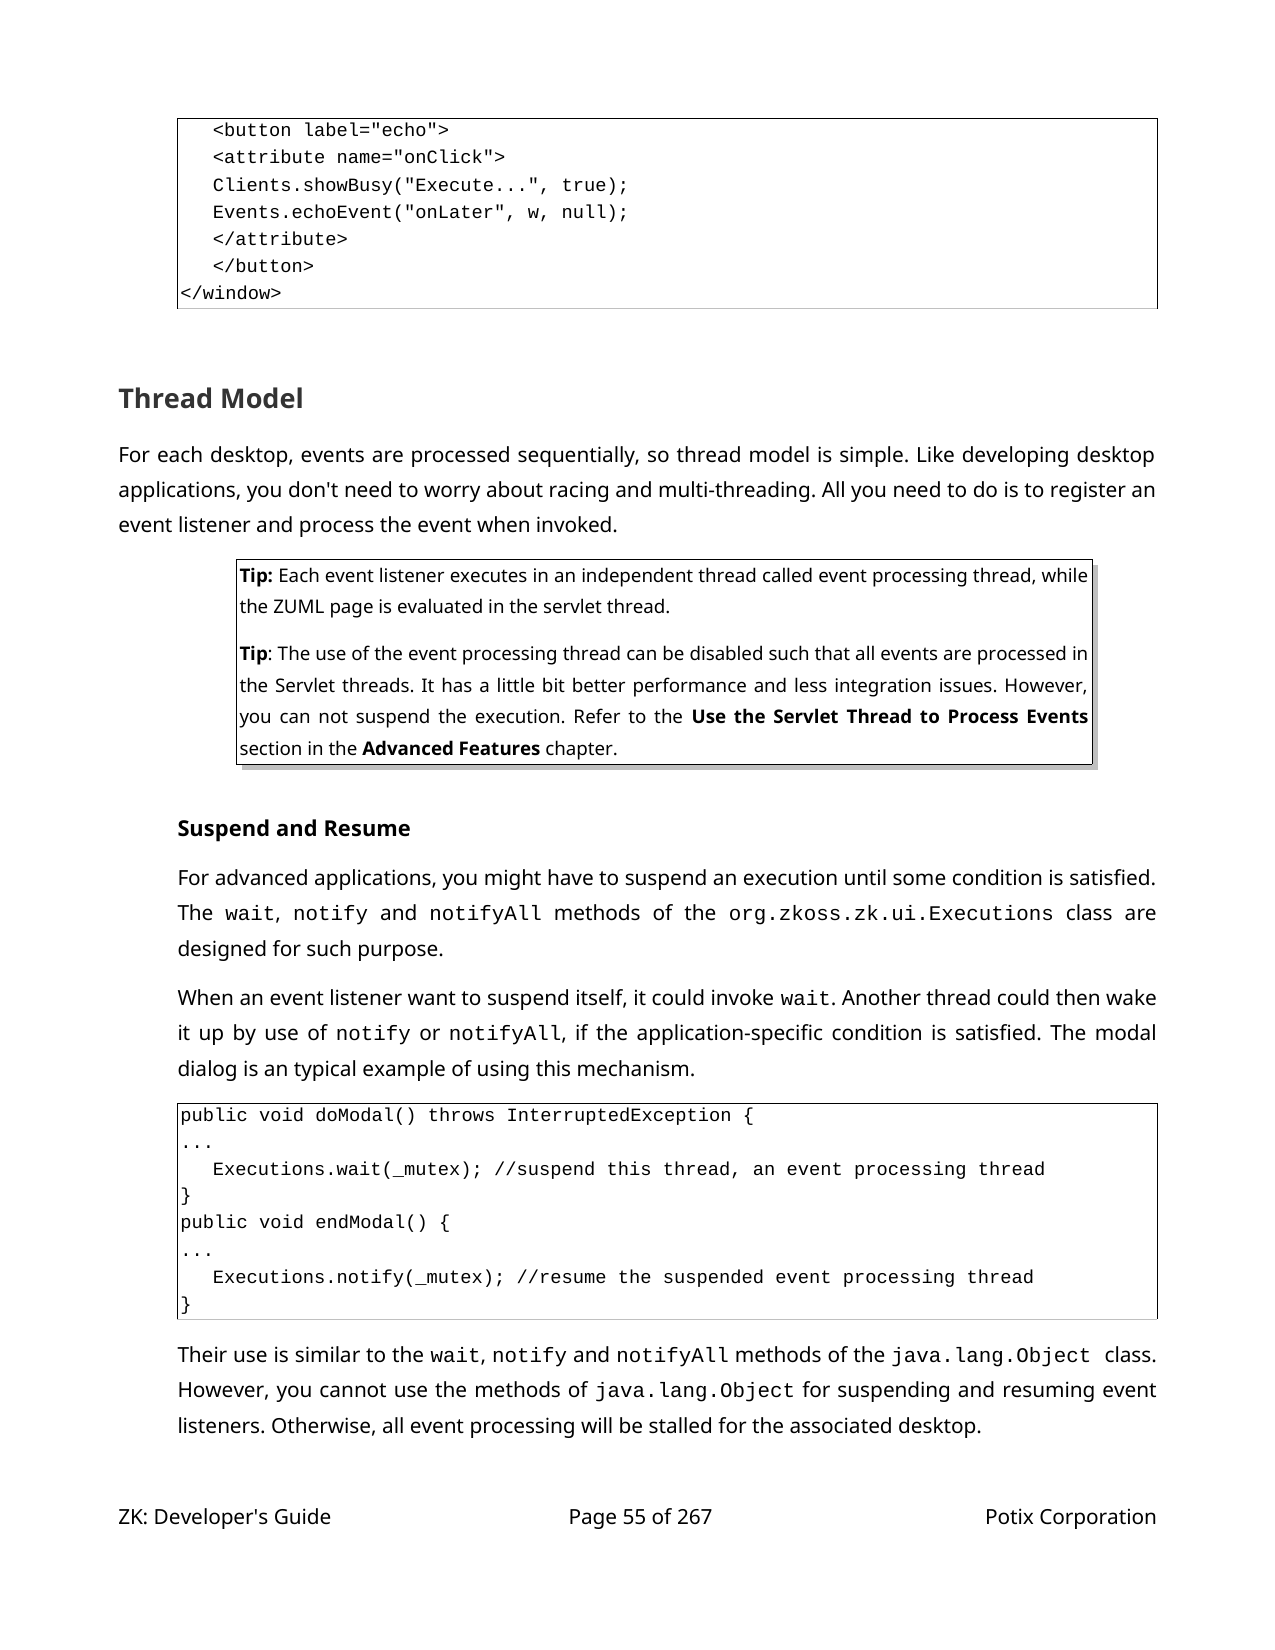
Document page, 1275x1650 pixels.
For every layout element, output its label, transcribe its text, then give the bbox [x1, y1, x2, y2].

text Tip: Each event listener executes in an independent thread called event processing thread, while the ZUML page is evaluated in the servlet thread. [237, 560, 1092, 619]
subtitle Suspend and Resume [177, 813, 1157, 843]
text </window> [178, 281, 1157, 308]
text <attribute name="onClick"> [178, 145, 1157, 169]
text ... Executions.wait(_mutex); //suspend this thread, an event processing thread } [178, 1130, 1157, 1207]
text Executions.notify(_mutex); //resume the suspended event processing thread [178, 1265, 1157, 1289]
text public void doModal() throws InterruptedException { [178, 1104, 1157, 1127]
text } [178, 1292, 1157, 1319]
text Clients.showBusy("Execute...", true); [178, 172, 1157, 197]
text For each desktop, events are processed sequentially, so thread model is simple. Like developing desktop applications, you don't need to worry about racing and multi-threading. All you need to do is to register an event listener and process the event when invoked. [118, 440, 1157, 538]
text public void endModal() { [178, 1210, 1157, 1234]
text <button label="echo"> [178, 119, 1157, 142]
text Tip: The use of the event processing thread can be disabled such that all events are processed in the Servlet threads. It has a little bit better performance and less integration issues. However, you can not suspend the execution. Refer to the Use the Servlet Thread to Process Events section in the Advanced Features chapter. [237, 637, 1092, 764]
text Events.echoEvent("onLater", w, null); [178, 200, 1157, 224]
subtitle Thread Model [118, 379, 1157, 416]
text ... [178, 1237, 1157, 1262]
text When an event listener want to suspend itself, it could invoke wait. Another thread could then wake it up by use of notify or notifyAll, if the application-specific condition is satisfied. The modal dialog is an typical example of using this mechanism. [177, 983, 1157, 1082]
text </attribute> [178, 227, 1157, 251]
text For advanced applications, you might have to suspend an execution until some condition is satisfied. The wait, notify and notifyAll methods of the org.zkoss.zk.ui.Executions class are designed for such purpose. [177, 863, 1157, 962]
text </button> [178, 254, 1157, 278]
text Their use is similar to the wait, notify and notifyAll methods of the java.lang.Object class. However, you cannot use the methods of java.lang.Object for suspending and resuming event listeners. Otherwise, all event processing will be stalled for the associated desktop. [177, 1340, 1157, 1439]
